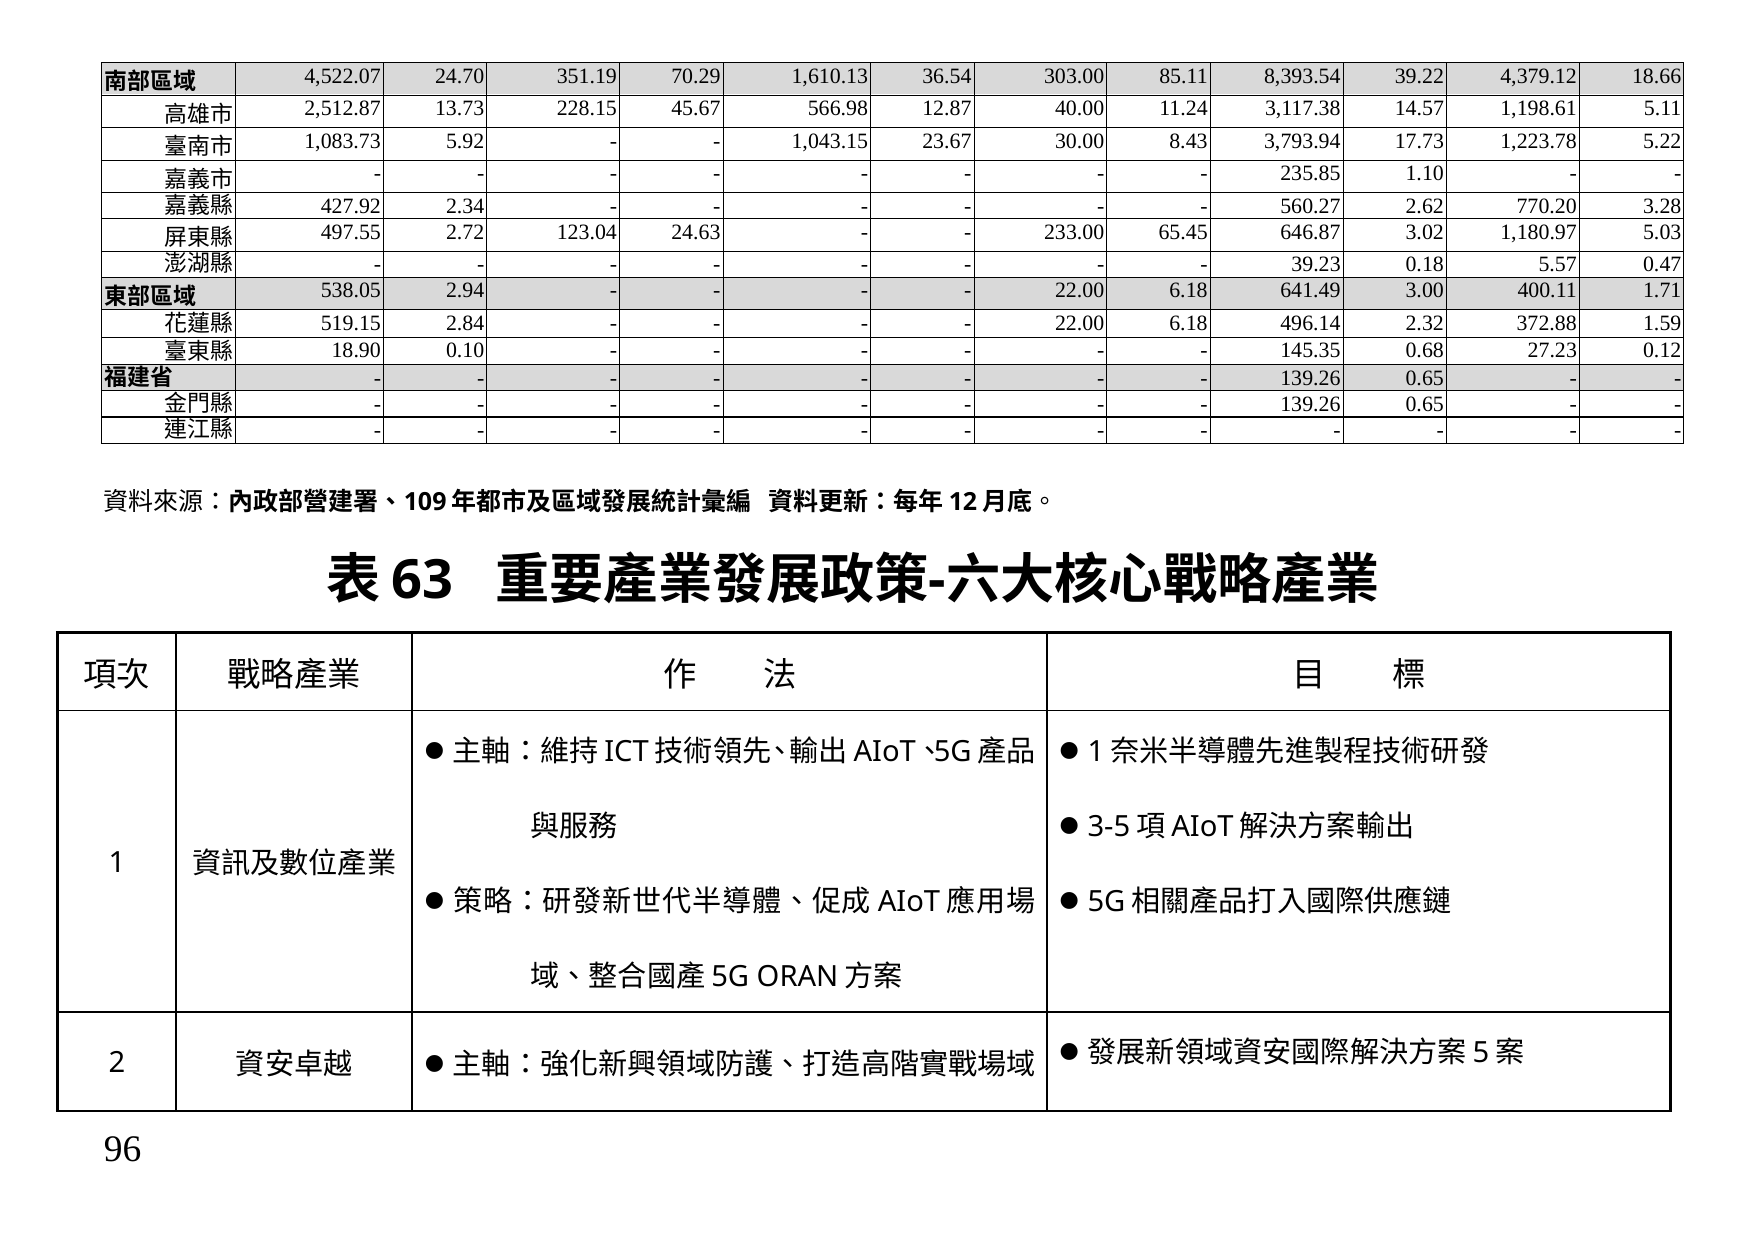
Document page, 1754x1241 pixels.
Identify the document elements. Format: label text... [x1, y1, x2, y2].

table_cell - [871, 418, 974, 442]
table_cell 1.71 [1580, 278, 1683, 309]
table_cell 2 [59, 1013, 175, 1110]
table_cell - [724, 391, 870, 416]
table_cell - [724, 338, 870, 364]
table_cell 1,610.13 [724, 63, 870, 94]
table_cell - [1107, 338, 1210, 364]
table_cell 566.98 [724, 96, 870, 127]
table_cell - [1107, 193, 1210, 218]
table_cell 1.10 [1344, 161, 1446, 192]
table_cell - [487, 193, 619, 218]
table_cell - [871, 219, 974, 251]
table_cell - [620, 193, 723, 218]
table_cell 39.22 [1344, 63, 1446, 94]
table_cell 303.00 [975, 63, 1106, 94]
table_cell 5.92 [384, 128, 486, 159]
table_cell 5.11 [1580, 96, 1683, 127]
table_cell 5.03 [1580, 219, 1683, 251]
table_cell - [236, 418, 383, 442]
table_cell 高雄市 [102, 96, 235, 127]
table_cell 2.32 [1344, 310, 1446, 337]
table_cell - [871, 252, 974, 277]
text 資料來源：內政部營建署、109年都市及區域發展統計彙編 資料更新：每年12月底。 [103, 481, 1639, 518]
table_cell 36.54 [871, 63, 974, 94]
table_cell - [975, 391, 1106, 416]
table_cell - [871, 338, 974, 364]
table_cell - [620, 128, 723, 159]
table_cell 30.00 [975, 128, 1106, 159]
table_cell 497.55 [236, 219, 383, 251]
table_cell - [620, 418, 723, 442]
table_cell 東部區域 [102, 278, 235, 309]
table_cell 496.14 [1211, 310, 1343, 337]
table_cell - [620, 278, 723, 309]
table_cell - [236, 391, 383, 416]
table_cell 1,198.61 [1447, 96, 1579, 127]
table_cell 519.15 [236, 310, 383, 337]
table_cell 嘉義市 [102, 161, 235, 192]
table_cell 4,379.12 [1447, 63, 1579, 94]
table_cell - [1107, 161, 1210, 192]
table_cell 85.11 [1107, 63, 1210, 94]
table_cell 連江縣 [102, 418, 235, 442]
table_cell 屏東縣 [102, 219, 235, 251]
table_cell - [487, 278, 619, 309]
table_cell - [1580, 391, 1683, 416]
table_cell 560.27 [1211, 193, 1343, 218]
table_cell - [487, 310, 619, 337]
table_cell - [975, 161, 1106, 192]
table_cell - [384, 391, 486, 416]
table_cell 福建省 [102, 365, 235, 390]
table_cell - [975, 193, 1106, 218]
table_cell 3.02 [1344, 219, 1446, 251]
table_cell 235.85 [1211, 161, 1343, 192]
table_cell 427.92 [236, 193, 383, 218]
table_cell 臺南市 [102, 128, 235, 159]
table_cell 12.87 [871, 96, 974, 127]
table_cell - [1107, 252, 1210, 277]
table_cell 1,180.97 [1447, 219, 1579, 251]
table_cell 40.00 [975, 96, 1106, 127]
table_cell - [487, 161, 619, 192]
table_cell - [871, 391, 974, 416]
table_cell - [1211, 418, 1343, 442]
table_cell - [620, 338, 723, 364]
table_cell 646.87 [1211, 219, 1343, 251]
table_cell 8,393.54 [1211, 63, 1343, 94]
table_cell 0.18 [1344, 252, 1446, 277]
table_cell 6.18 [1107, 310, 1210, 337]
table_cell - [975, 252, 1106, 277]
table_cell - [620, 161, 723, 192]
table_cell 351.19 [487, 63, 619, 94]
table_cell 2.84 [384, 310, 486, 337]
table_cell - [1344, 418, 1446, 442]
subtitle 表63 重要產業發展政策-六大核心戰略產業 [103, 518, 1639, 631]
table_cell 400.11 [1447, 278, 1579, 309]
table_cell - [1447, 418, 1579, 442]
table_cell 641.49 [1211, 278, 1343, 309]
table_header 目 標 [1048, 634, 1669, 710]
table_cell 2.34 [384, 193, 486, 218]
table_cell 18.66 [1580, 63, 1683, 94]
table_cell 123.04 [487, 219, 619, 251]
table_cell 2.62 [1344, 193, 1446, 218]
table_cell 45.67 [620, 96, 723, 127]
table_cell - [620, 310, 723, 337]
table_cell - [1107, 365, 1210, 390]
table_header 戰略產業 [177, 634, 411, 710]
table_cell - [724, 219, 870, 251]
table_cell - [724, 365, 870, 390]
table_cell - [620, 365, 723, 390]
table_cell - [620, 391, 723, 416]
table_cell 花蓮縣 [102, 310, 235, 337]
table_cell 14.57 [1344, 96, 1446, 127]
table_cell - [487, 365, 619, 390]
table_cell 南部區域 [102, 63, 235, 94]
table_cell 6.18 [1107, 278, 1210, 309]
table_cell 2.94 [384, 278, 486, 309]
table_cell 澎湖縣 [102, 252, 235, 277]
table_cell 5.57 [1447, 252, 1579, 277]
table_cell 139.26 [1211, 365, 1343, 390]
table_cell 4,522.07 [236, 63, 383, 94]
table_cell 0.68 [1344, 338, 1446, 364]
table_cell 3.00 [1344, 278, 1446, 309]
table_cell 1,043.15 [724, 128, 870, 159]
table_cell - [724, 278, 870, 309]
table_cell - [487, 418, 619, 442]
table_cell - [1580, 161, 1683, 192]
table_cell 5.22 [1580, 128, 1683, 159]
table_cell 0.47 [1580, 252, 1683, 277]
table_cell 2.72 [384, 219, 486, 251]
table_cell 22.00 [975, 278, 1106, 309]
table_cell 145.35 [1211, 338, 1343, 364]
table_cell - [236, 161, 383, 192]
table_cell - [1447, 365, 1579, 390]
table_cell 24.70 [384, 63, 486, 94]
table_cell - [871, 310, 974, 337]
table_cell 65.45 [1107, 219, 1210, 251]
table_cell 18.90 [236, 338, 383, 364]
table_cell 24.63 [620, 219, 723, 251]
table_cell - [384, 161, 486, 192]
table_cell 39.23 [1211, 252, 1343, 277]
table_cell 0.65 [1344, 365, 1446, 390]
table_cell 1 [59, 711, 175, 1011]
table_cell 11.24 [1107, 96, 1210, 127]
table_header 作 法 [413, 634, 1046, 710]
table_cell - [724, 418, 870, 442]
table_cell - [384, 252, 486, 277]
table_cell 139.26 [1211, 391, 1343, 416]
table_cell 372.88 [1447, 310, 1579, 337]
table_cell - [487, 128, 619, 159]
table_cell 1.59 [1580, 310, 1683, 337]
table_cell - [1107, 418, 1210, 442]
table_cell 0.12 [1580, 338, 1683, 364]
table_cell 17.73 [1344, 128, 1446, 159]
table_cell 主軸：維持ICT技術領先、輸出AIoT、5G產品與服務 策略：研發新世代半導體、促成AIoT應用場域、整合國產5G ORAN方案 [413, 711, 1046, 1011]
table_cell - [1447, 161, 1579, 192]
table_cell 3,117.38 [1211, 96, 1343, 127]
table_header 項次 [59, 634, 175, 710]
table_cell 1,083.73 [236, 128, 383, 159]
table_cell 臺東縣 [102, 338, 235, 364]
table_cell - [975, 418, 1106, 442]
table_cell 233.00 [975, 219, 1106, 251]
table_cell - [236, 252, 383, 277]
table_cell - [871, 161, 974, 192]
table_cell 1奈米半導體先進製程技術研發 3-5項AIoT解決方案輸出 5G相關產品打入國際供應鏈 [1048, 711, 1669, 1011]
table_cell 22.00 [975, 310, 1106, 337]
table_cell - [384, 365, 486, 390]
table_cell - [871, 193, 974, 218]
table_cell - [1580, 418, 1683, 442]
table_cell - [724, 193, 870, 218]
table_cell - [724, 161, 870, 192]
table_cell 1,223.78 [1447, 128, 1579, 159]
table_cell - [1447, 391, 1579, 416]
table_cell - [487, 391, 619, 416]
table_cell 0.65 [1344, 391, 1446, 416]
table_cell 金門縣 [102, 391, 235, 416]
table_cell 27.23 [1447, 338, 1579, 364]
table_cell - [1107, 391, 1210, 416]
table_cell - [871, 278, 974, 309]
table_cell 8.43 [1107, 128, 1210, 159]
table_cell 嘉義縣 [102, 193, 235, 218]
table_cell 主軸：強化新興領域防護、打造高階實戰場域 [413, 1013, 1046, 1110]
table_cell 發展新領域資安國際解決方案5案 [1048, 1013, 1669, 1110]
table_cell 資安卓越 [177, 1013, 411, 1110]
table_cell - [384, 418, 486, 442]
table_cell - [975, 365, 1106, 390]
table_cell 3,793.94 [1211, 128, 1343, 159]
table_cell 23.67 [871, 128, 974, 159]
table_cell - [620, 252, 723, 277]
table_cell 538.05 [236, 278, 383, 309]
table_cell - [975, 338, 1106, 364]
table_cell - [724, 310, 870, 337]
table_cell 資訊及數位產業 [177, 711, 411, 1011]
table_cell 770.20 [1447, 193, 1579, 218]
table_cell - [1580, 365, 1683, 390]
table_cell 0.10 [384, 338, 486, 364]
table_cell 70.29 [620, 63, 723, 94]
table_cell - [487, 252, 619, 277]
table_cell - [487, 338, 619, 364]
table_cell 3.28 [1580, 193, 1683, 218]
table_cell - [871, 365, 974, 390]
table_cell 228.15 [487, 96, 619, 127]
table_cell 13.73 [384, 96, 486, 127]
table_cell - [724, 252, 870, 277]
table_cell - [236, 365, 383, 390]
table_cell 2,512.87 [236, 96, 383, 127]
